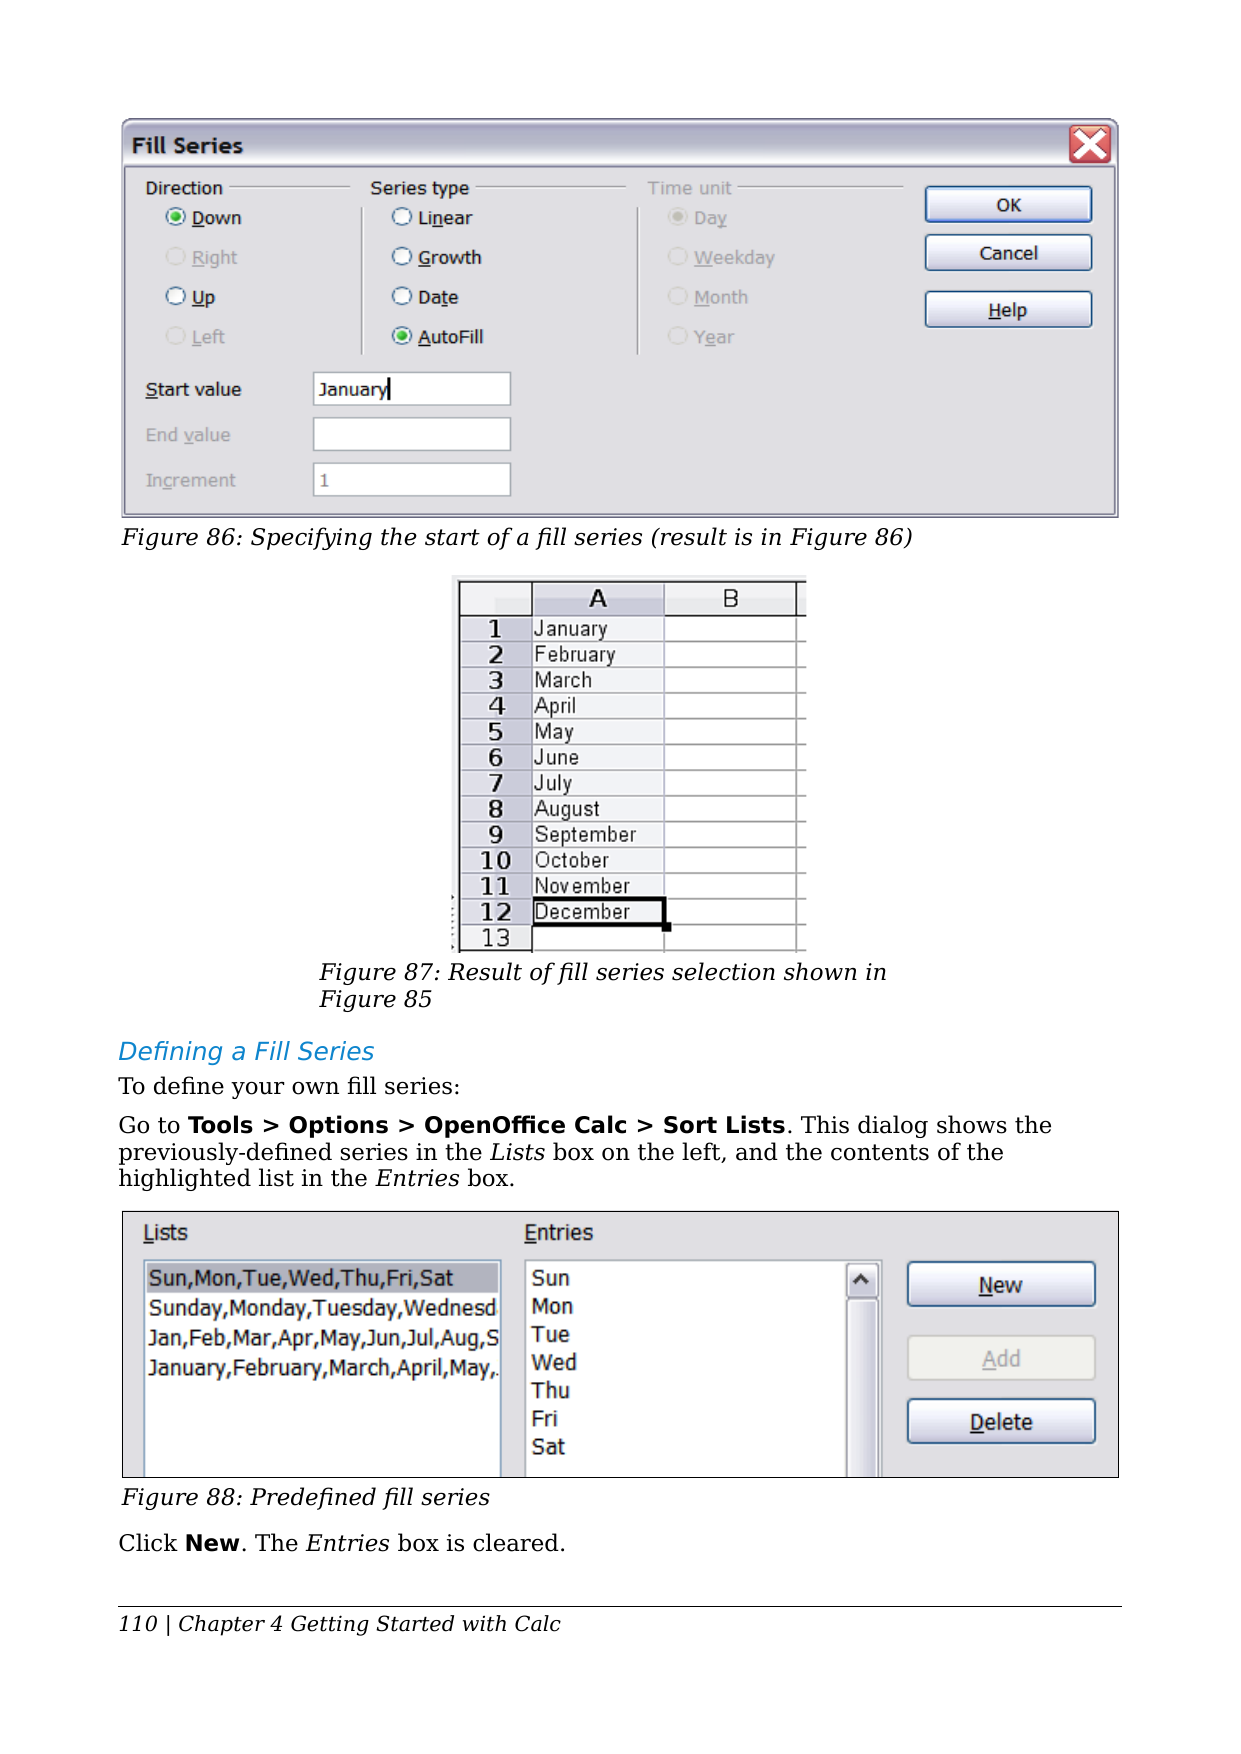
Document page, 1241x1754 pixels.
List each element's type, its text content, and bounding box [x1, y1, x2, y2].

picture [451, 575, 807, 953]
picture [121, 118, 1119, 518]
text Go to Tools > Options > OpenOffice Calc > Sort Lists. This dialog shows the previously-defined series in the Lists box on the left, and the contents of the highlighted list in the Entries box. [118, 1112, 1122, 1192]
subtitle Defining a Fill Series [118, 1037, 1122, 1066]
text Figure 87: Result of fill series selection shown in Figure 85 [319, 959, 938, 1013]
text Figure 86: Specifying the start of a fill series (result is in Figure 86) [122, 524, 1118, 550]
picture [123, 1212, 1118, 1477]
text Click New. The Entries box is cleared. [118, 1531, 1122, 1557]
text Figure 88: Predefined fill series [122, 1484, 1118, 1510]
text To define your own fill series: [118, 1073, 1122, 1099]
